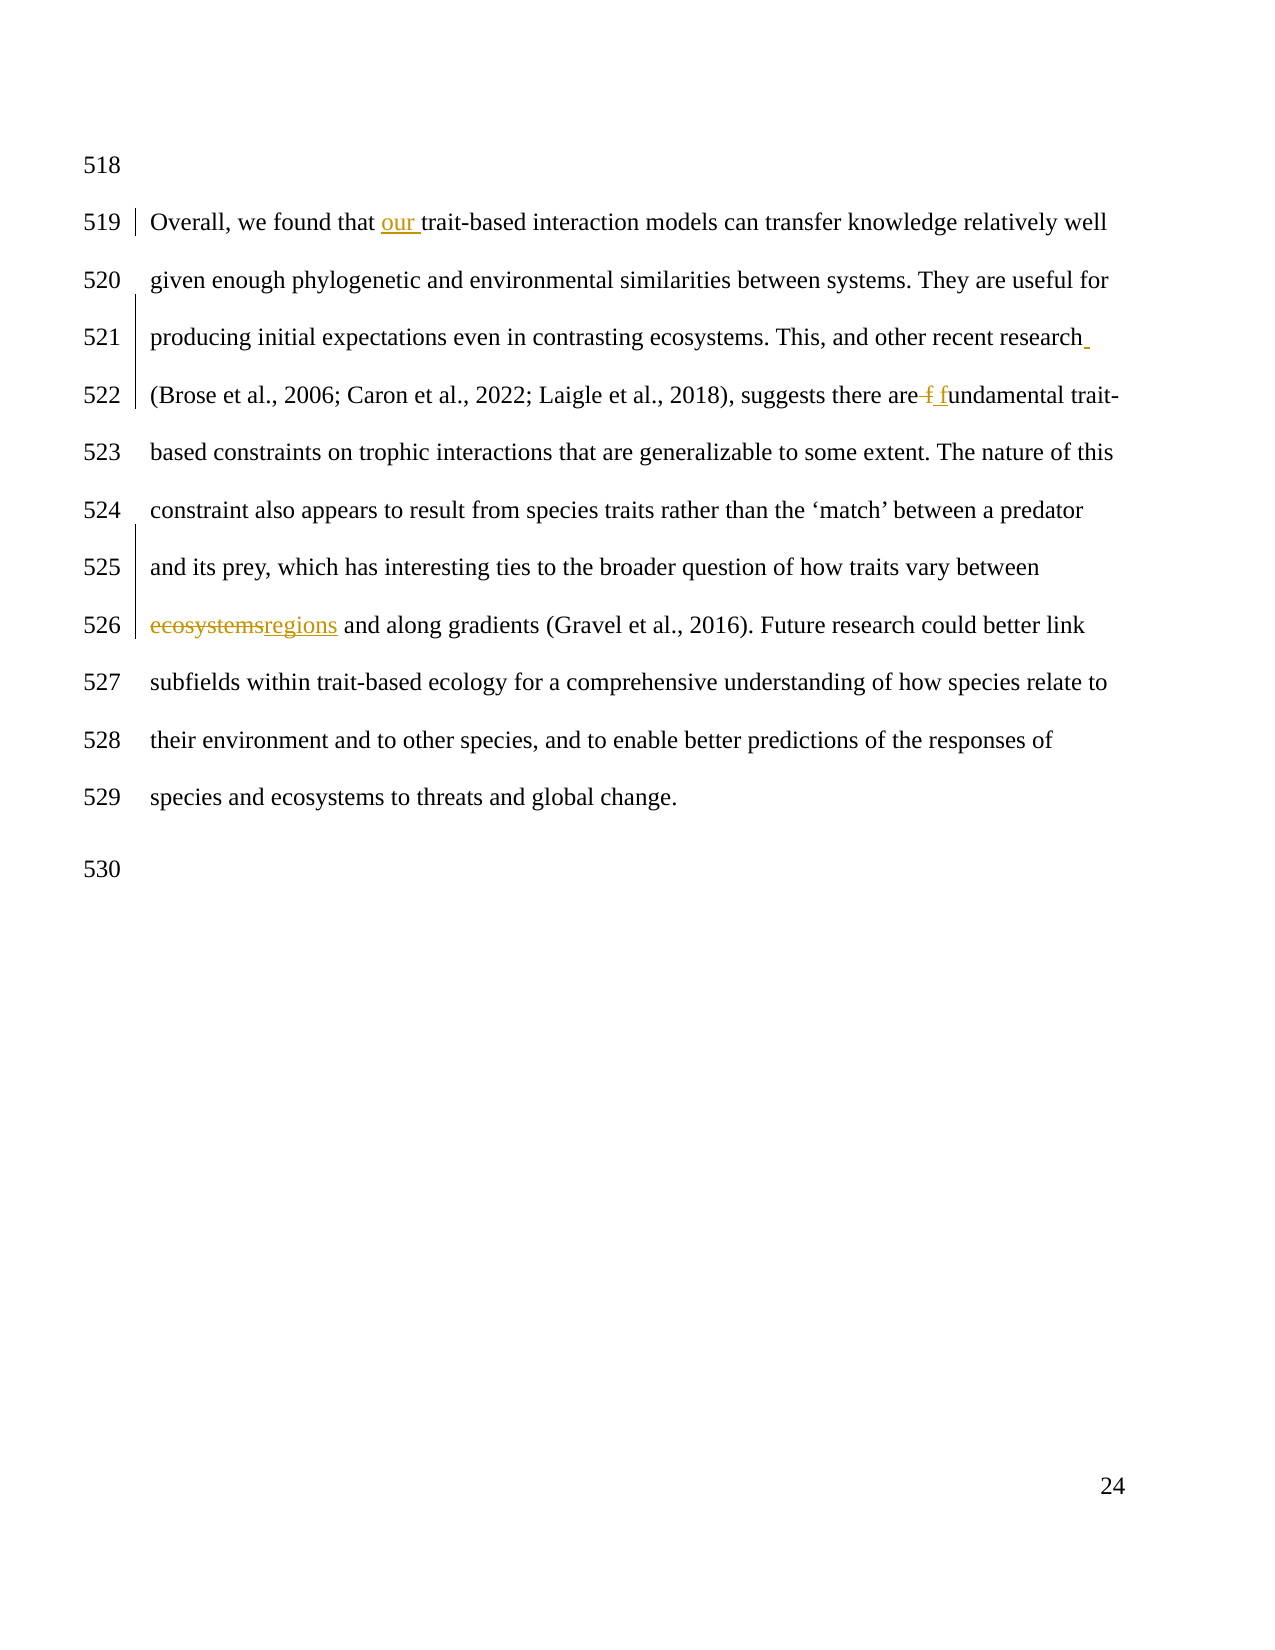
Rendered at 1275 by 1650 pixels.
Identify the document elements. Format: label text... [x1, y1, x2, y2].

text Overall, we found that our trait-based interaction models can transfer knowledge relatively well given enough phylogenetic and environmental similarities between systems. They are useful for producing initial expectations even in contrasting ecosystems. This, and other recent research (Brose et al., 2006; Caron et al., 2022; Laigle et al., 2018), suggests there are fundamental trait-based constraints on trophic interactions that are generalizable to some extent. The nature of this constraint also appears to result from species traits rather than the ‘match’ between a predator and its prey, which has interesting ties to the broader question of how traits vary between regions and along gradients (Gravel et al., 2016). Future research could better link subfields within trait-based ecology for a comprehensive understanding of how species relate to their environment and to other species, and to enable better predictions of the responses of species and ecosystems to threats and global change. [150, 207, 1125, 811]
